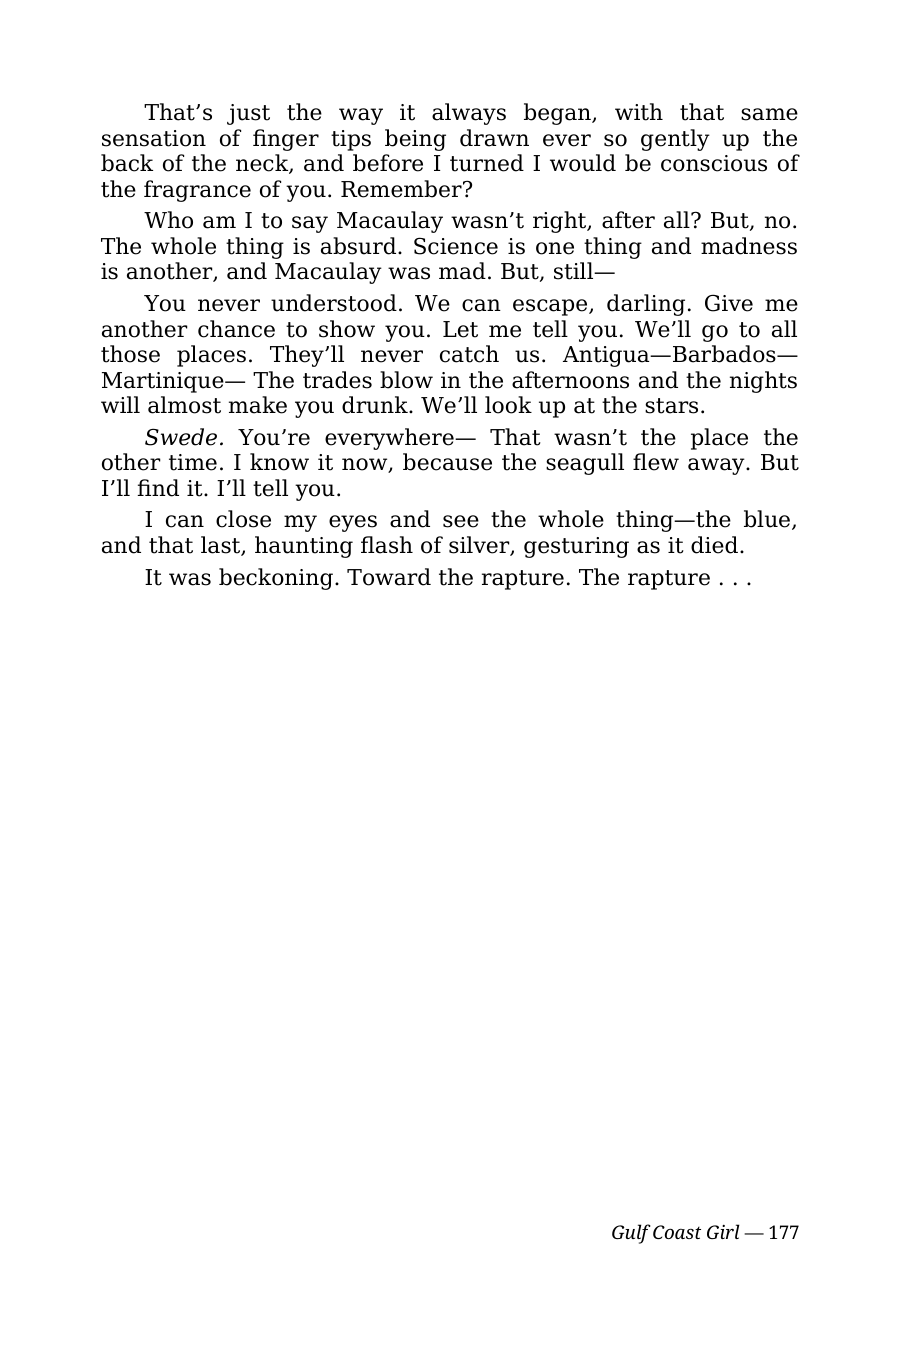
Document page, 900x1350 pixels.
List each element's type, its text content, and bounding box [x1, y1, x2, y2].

text You never understood. We can escape, darling. Give me another chance to show you. Let me tell you. We’ll go to all those places. They’ll never catch us. Antigua—Barbados—Martinique— The trades blow in the afternoons and the nights will almost make you drunk. We’ll look up at the stars. [101, 291, 799, 419]
text That’s just the way it always began, with that same sensation of finger tips being drawn ever so gently up the back of the neck, and before I turned I would be conscious of the fragrance of you. Remember? [101, 101, 799, 203]
text Who am I to say Macaulay wasn’t right, after all? But, no. The whole thing is absurd. Science is one thing and madness is another, and Macaulay was mad. But, still— [101, 209, 799, 285]
text I can close my eyes and see the whole thing—the blue, and that last, haunting flash of silver, gesturing as it died. [101, 507, 799, 558]
text Swede. You’re everywhere— That wasn’t the place the other time. I know it now, because the seagull flew away. But I’ll find it. I’ll tell you. [101, 425, 799, 501]
text It was beckoning. Toward the rapture. The rapture . . . [101, 564, 799, 590]
